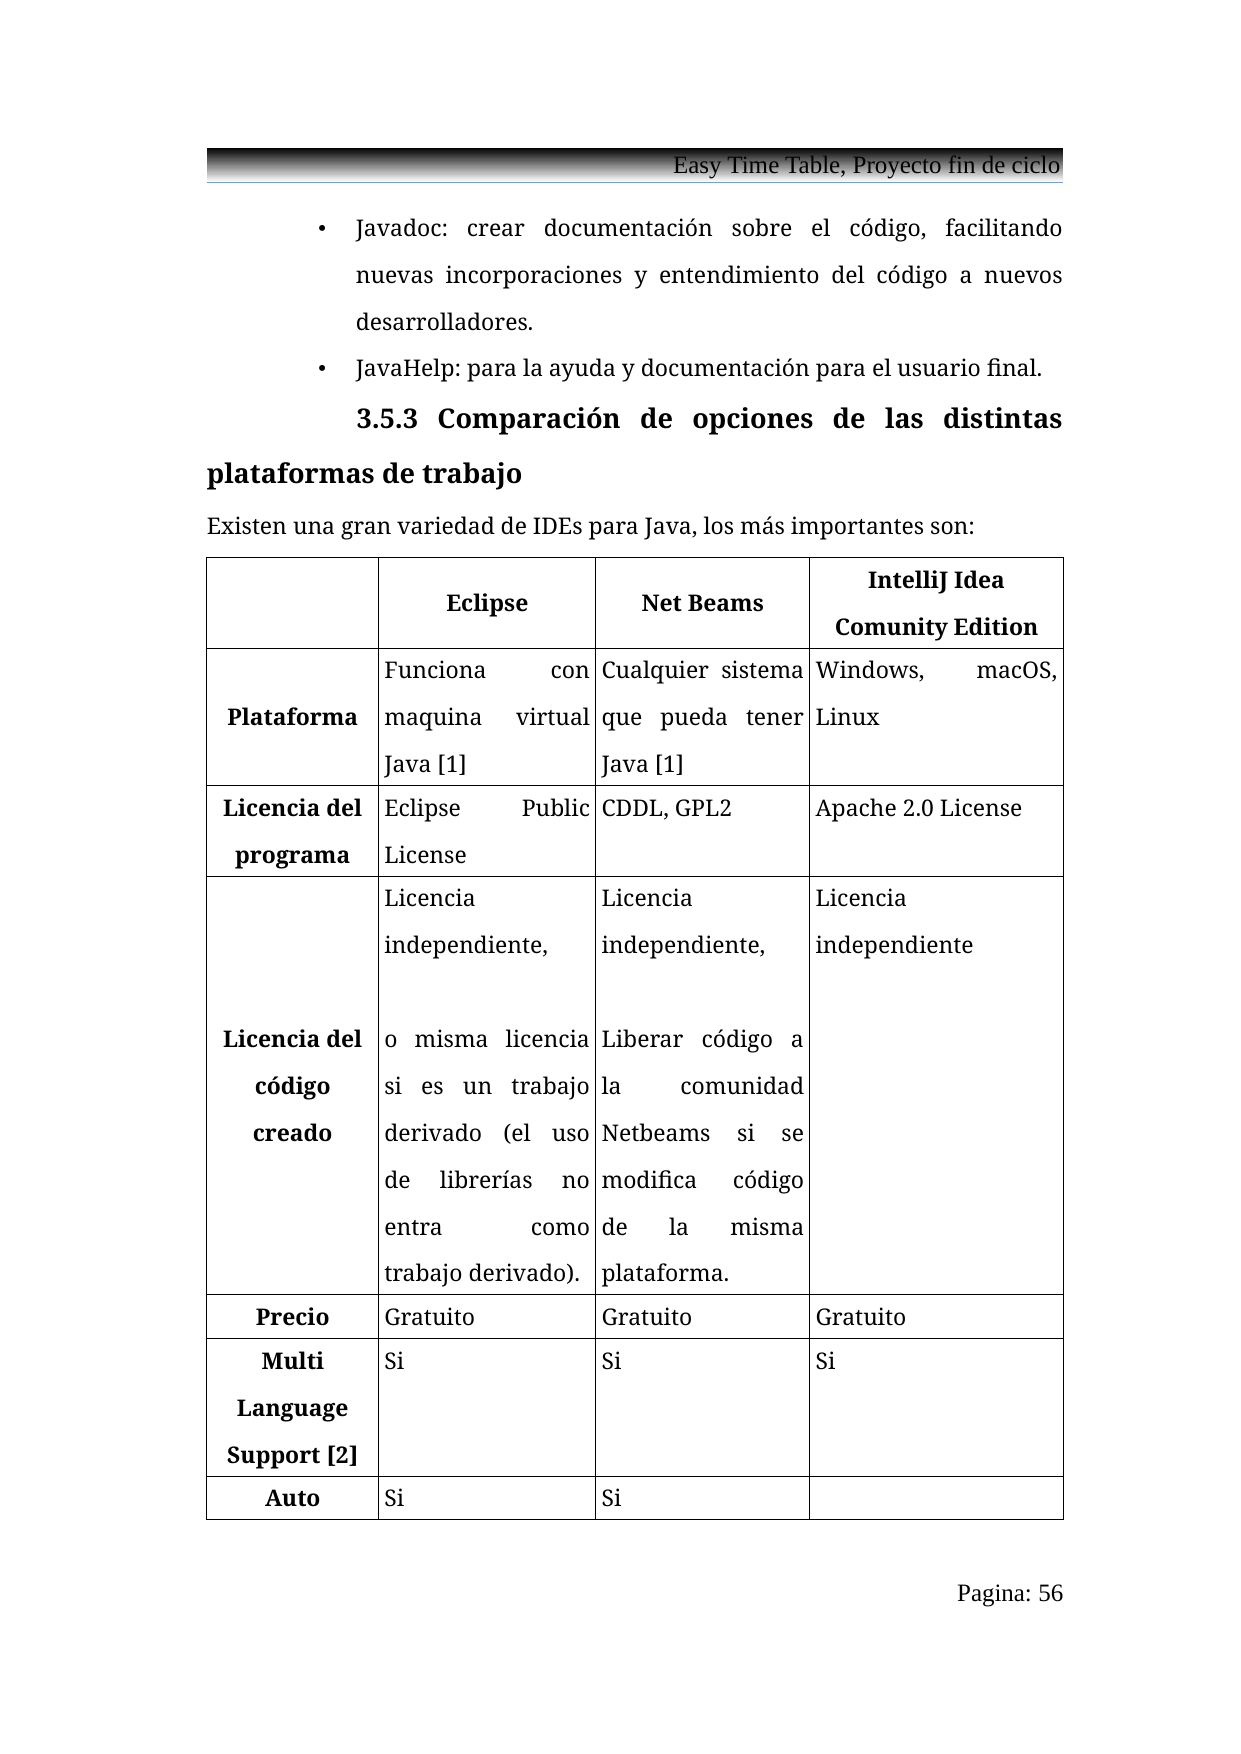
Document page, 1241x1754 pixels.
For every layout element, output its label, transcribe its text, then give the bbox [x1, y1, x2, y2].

text Existen una gran variedad de IDEs para Java, los más importantes son: [207, 510, 1063, 541]
list JavaHelp: para la ayuda y documentación para el usuario final. [318, 352, 1063, 384]
table_cell Eclipse Public License [379, 786, 595, 876]
table_header IntelliJ Idea Comunity Edition [810, 558, 1063, 647]
table_cell Si [596, 1477, 809, 1519]
table_cell Licencia del programa [207, 786, 378, 876]
table_cell Apache 2.0 License [810, 786, 1063, 876]
table_cell Precio [207, 1295, 378, 1338]
table_cell Si [379, 1477, 595, 1519]
table_cell Gratuito [596, 1295, 809, 1338]
table_cell Cualquier sistema que pueda tener Java [1] [596, 649, 809, 785]
table_cell Licencia independiente [810, 877, 1063, 1294]
table_cell Si [596, 1339, 809, 1476]
table_cell Plataforma [207, 649, 378, 785]
table_cell Multi Language Support [2] [207, 1339, 378, 1476]
table_cell Gratuito [379, 1295, 595, 1338]
table_cell CDDL, GPL2 [596, 786, 809, 876]
table_cell Licencia independiente, Liberar código a la comunidad Netbeams si se modifica código de la misma plataforma. [596, 877, 809, 1294]
table_cell [810, 1477, 1063, 1519]
table_header [207, 558, 378, 647]
table_header Net Beams [596, 558, 809, 647]
table_header Eclipse [379, 558, 595, 647]
table_cell Licencia independiente, o misma licencia si es un trabajo derivado (el uso de librerías no entra como trabajo derivado). [379, 877, 595, 1294]
table_cell Gratuito [810, 1295, 1063, 1338]
text 3.5.3 Comparación de opciones de las distintas plataformas de trabajo [207, 399, 1063, 491]
table_cell Windows, macOS, Linux [810, 649, 1063, 785]
table_cell Licencia del código creado [207, 877, 378, 1294]
list Javadoc: crear documentación sobre el código, facilitando nuevas incorporaciones y entendimiento del código a nuevos desarrolladores. [318, 212, 1063, 337]
table_cell Funciona con maquina virtual Java [1] [379, 649, 595, 785]
table_cell Si [810, 1339, 1063, 1476]
table_cell Si [379, 1339, 595, 1476]
table_cell Auto [207, 1477, 378, 1519]
